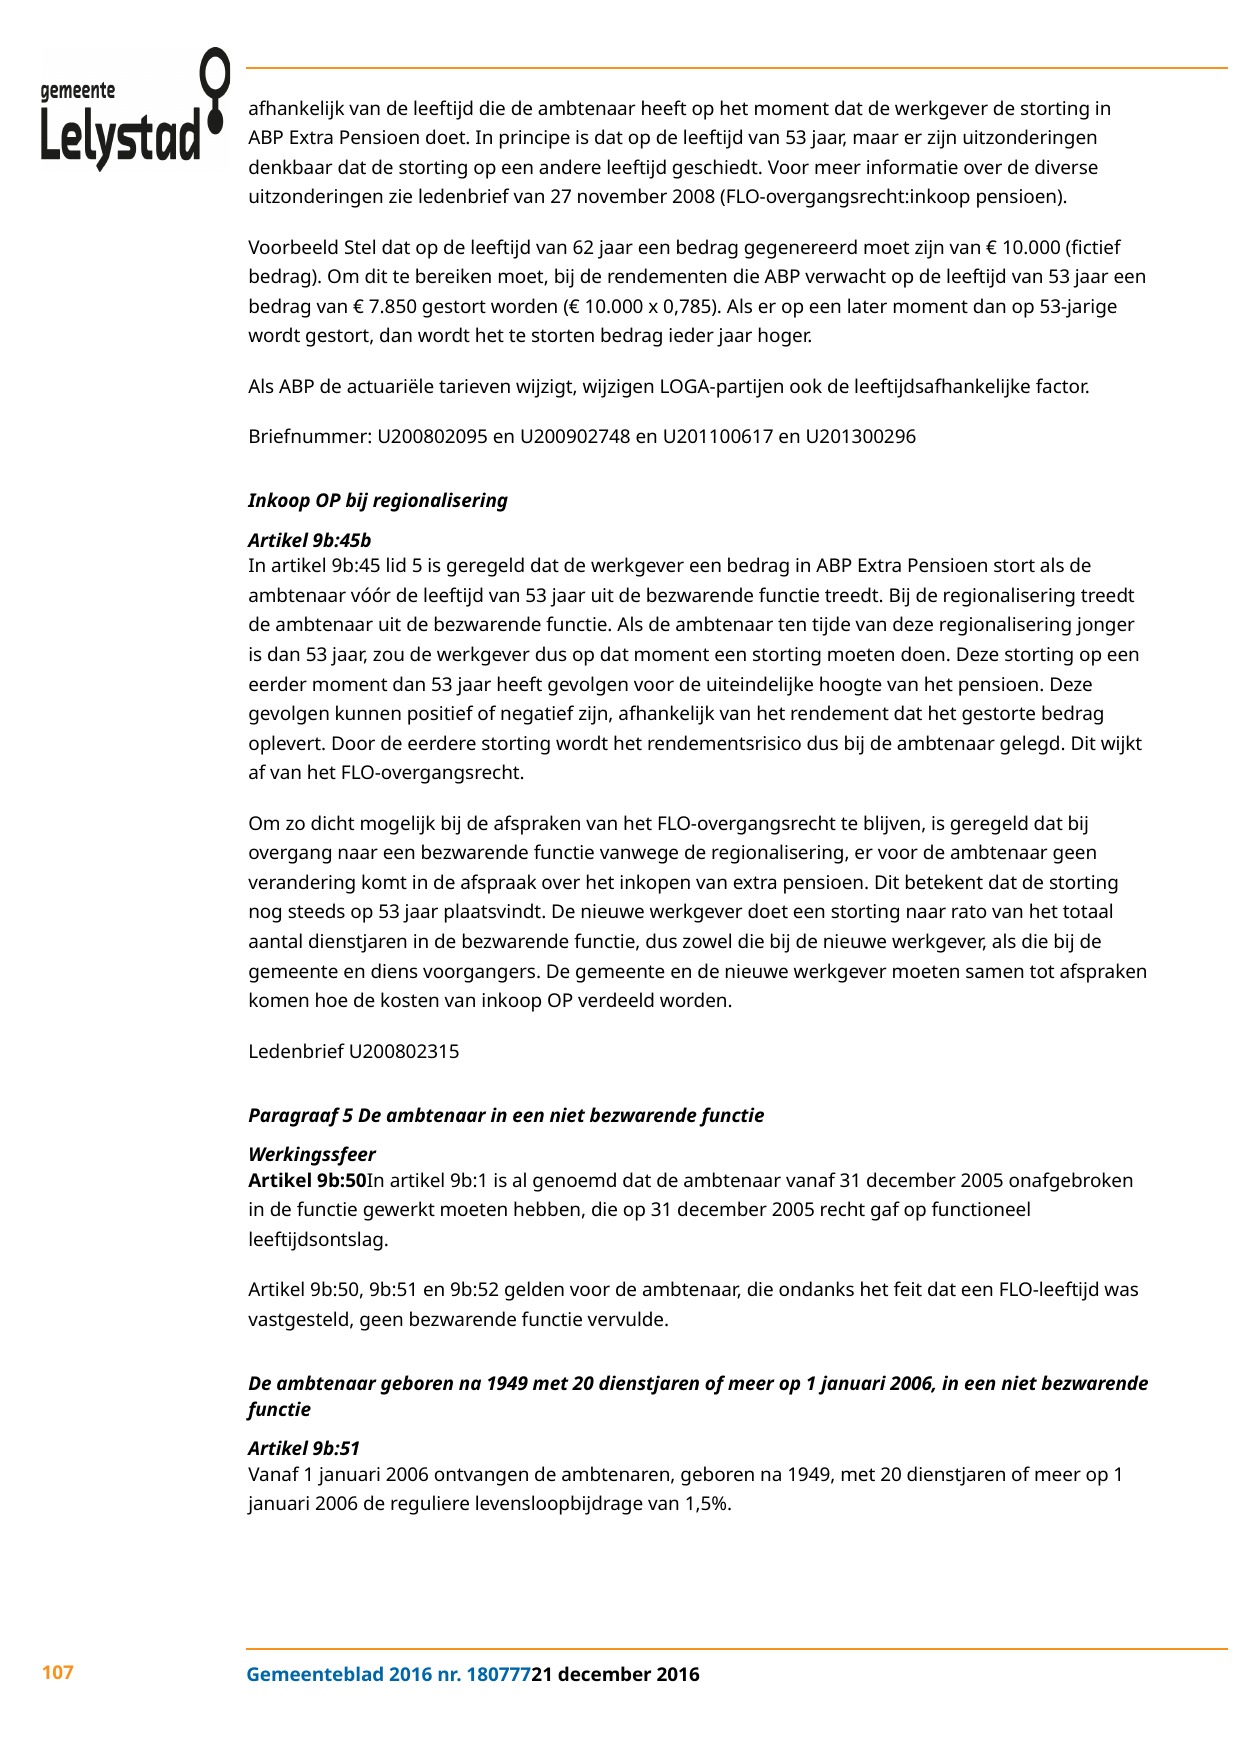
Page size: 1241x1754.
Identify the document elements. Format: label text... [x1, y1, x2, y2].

text Briefnummer: U200802095 en U200902748 en U201100617 en U201300296 [248, 423, 1152, 449]
text afhankelijk van de leeftijd die de ambtenaar heeft op het moment dat de werkgever de storting in ABP Extra Pensioen doet. In principe is dat op de leeftijd van 53 jaar, maar er zijn uitzonderingen denkbaar dat de storting op een andere leeftijd geschiedt. Voor meer informatie over de diverse uitzonderingen zie ledenbrief van 27 november 2008 (FLO-overgangsrecht:inkoop pensioen). [248, 95, 1152, 209]
text Als ABP de actuariële tarieven wijzigt, wijzigen LOGA-partijen ook de leeftijdsafhankelijke factor. [248, 373, 1152, 399]
text In artikel 9b:45 lid 5 is geregeld dat de werkgever een bedrag in ABP Extra Pensioen stort als de ambtenaar vóór de leeftijd van 53 jaar uit de bezwarende functie treedt. Bij de regionalisering treedt de ambtenaar uit de bezwarende functie. Als de ambtenaar ten tijde van deze regionalisering jonger is dan 53 jaar, zou de werkgever dus op dat moment een storting moeten doen. Deze storting op een eerder moment dan 53 jaar heeft gevolgen voor de uiteindelijke hoogte van het pensioen. Deze gevolgen kunnen positief of negatief zijn, afhankelijk van het rendement dat het gestorte bedrag oplevert. Door de eerdere storting wordt het rendementsrisico dus bij de ambtenaar gelegd. Dit wijkt af van het FLO-overgangsrecht. [248, 552, 1152, 785]
text De ambtenaar geboren na 1949 met 20 dienstjaren of meer op 1 januari 2006, in een niet bezwarende functie [248, 1370, 1152, 1421]
text Artikel 9b:50In artikel 9b:1 is al genoemd dat de ambtenaar vanaf 31 december 2005 onafgebroken in de functie gewerkt moeten hebben, die op 31 december 2005 recht gaf op functioneel leeftijdsontslag. [248, 1167, 1152, 1252]
text Voorbeeld Stel dat op de leeftijd van 62 jaar een bedrag gegenereerd moet zijn van € 10.000 (fictief bedrag). Om dit te bereiken moet, bij de rendementen die ABP verwacht op de leeftijd van 53 jaar een bedrag van € 7.850 gestort worden (€ 10.000 x 0,785). Als er op een later moment dan op 53-jarige wordt gestort, dan wordt het te storten bedrag ieder jaar hoger. [248, 234, 1152, 348]
text Vanaf 1 januari 2006 ontvangen de ambtenaren, geboren na 1949, met 20 dienstjaren of meer op 1 januari 2006 de reguliere levensloopbijdrage van 1,5%. [248, 1461, 1152, 1516]
text Artikel 9b:51 [248, 1435, 1152, 1461]
text Artikel 9b:50, 9b:51 en 9b:52 gelden voor de ambtenaar, die ondanks het feit dat een FLO-leeftijd was vastgesteld, geen bezwarende functie vervulde. [248, 1276, 1152, 1332]
text Werkingssfeer [248, 1141, 1152, 1167]
text Ledenbrief U200802315 [248, 1038, 1152, 1064]
text Om zo dicht mogelijk bij de afspraken van het FLO-overgangsrecht te blijven, is geregeld dat bij overgang naar een bezwarende functie vanwege de regionalisering, er voor de ambtenaar geen verandering komt in de afspraak over het inkopen van extra pensioen. Dit betekent dat de storting nog steeds op 53 jaar plaatsvindt. De nieuwe werkgever doet een storting naar rato van het totaal aantal dienstjaren in de bezwarende functie, dus zowel die bij de nieuwe werkgever, als die bij de gemeente en diens voorgangers. De gemeente en de nieuwe werkgever moeten samen tot afspraken komen hoe de kosten van inkoop OP verdeeld worden. [248, 810, 1152, 1013]
text Artikel 9b:45b [248, 527, 1152, 552]
picture [41, 47, 231, 172]
text Inkoop OP bij regionalisering [248, 487, 1152, 513]
text Paragraaf 5 De ambtenaar in een niet bezwarende functie [248, 1102, 1152, 1128]
